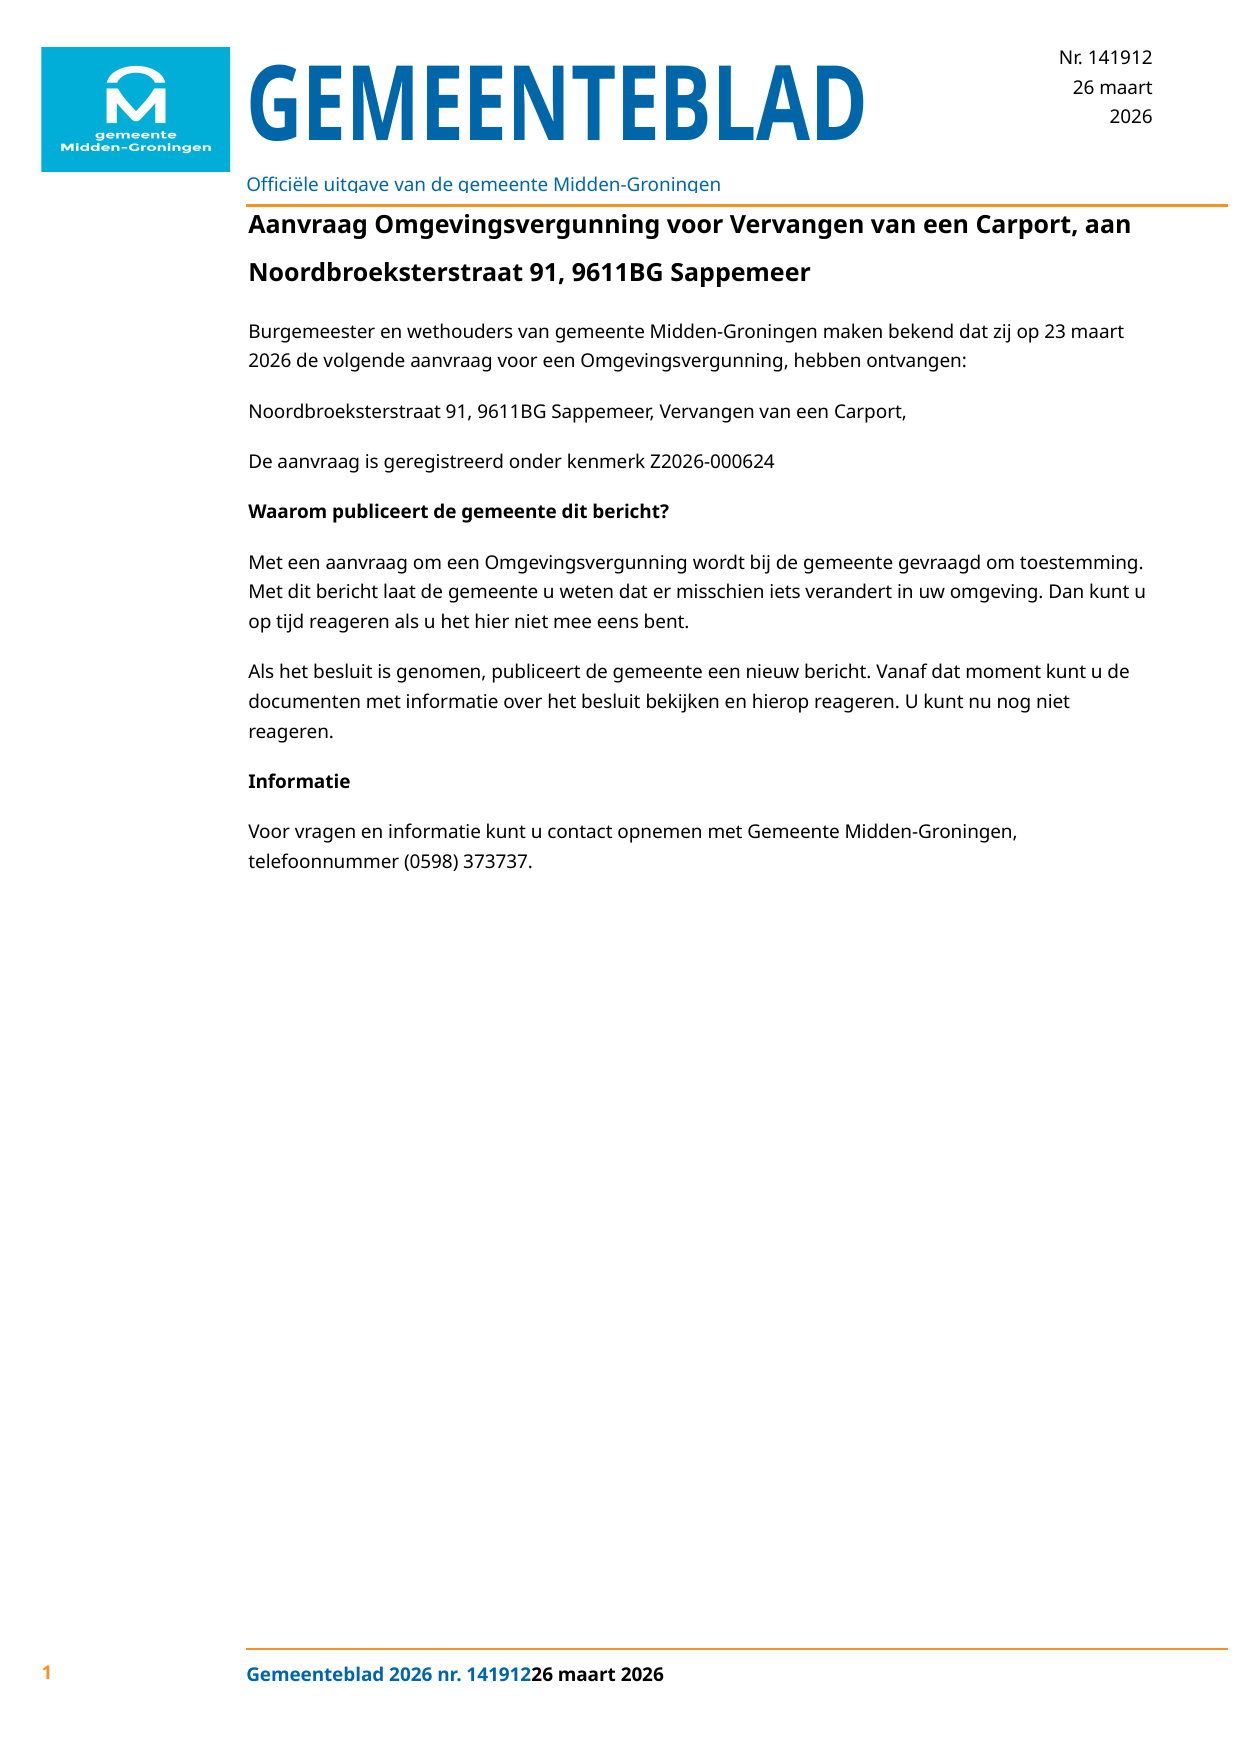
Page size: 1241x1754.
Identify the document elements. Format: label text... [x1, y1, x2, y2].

text Informatie [248, 768, 1152, 794]
text Als het besluit is genomen, publiceert de gemeente een nieuw bericht. Vanaf dat moment kunt u de documenten met informatie over het besluit bekijken en hierop reageren. U kunt nu nog niet reageren. [248, 659, 1152, 744]
text Burgemeester en wethouders van gemeente Midden-Groningen maken bekend dat zij op 23 maart 2026 de volgende aanvraag voor een Omgevingsvergunning, hebben ontvangen: [248, 318, 1152, 373]
text Noordbroeksterstraat 91, 9611BG Sappemeer, Vervangen van een Carport, [248, 398, 1152, 424]
picture [108, 66, 164, 82]
text Waarom publiceert de gemeente dit bericht? [248, 499, 1152, 524]
picture [184, 146, 190, 153]
text De aanvraag is geregistreerd onder kenmerk Z2026-000624 [248, 448, 1152, 474]
text Aanvraag Omgevingsvergunning voor Vervangen van een Carport, aan Noordbroeksterstraat 91, 9611BG Sappemeer [248, 207, 1152, 288]
text Met een aanvraag om een Omgevingsvergunning wordt bij de gemeente gevraagd om toestemming. Met dit bericht laat de gemeente u weten dat er misschien iets verandert in uw omgeving. Dan kunt u op tijd reageren als u het hier niet mee eens bent. [248, 549, 1152, 634]
picture [107, 89, 165, 122]
text Voor vragen en informatie kunt u contact opnemen met Gemeente Midden-Groningen, telefoonnummer (0598) 373737. [248, 819, 1152, 874]
